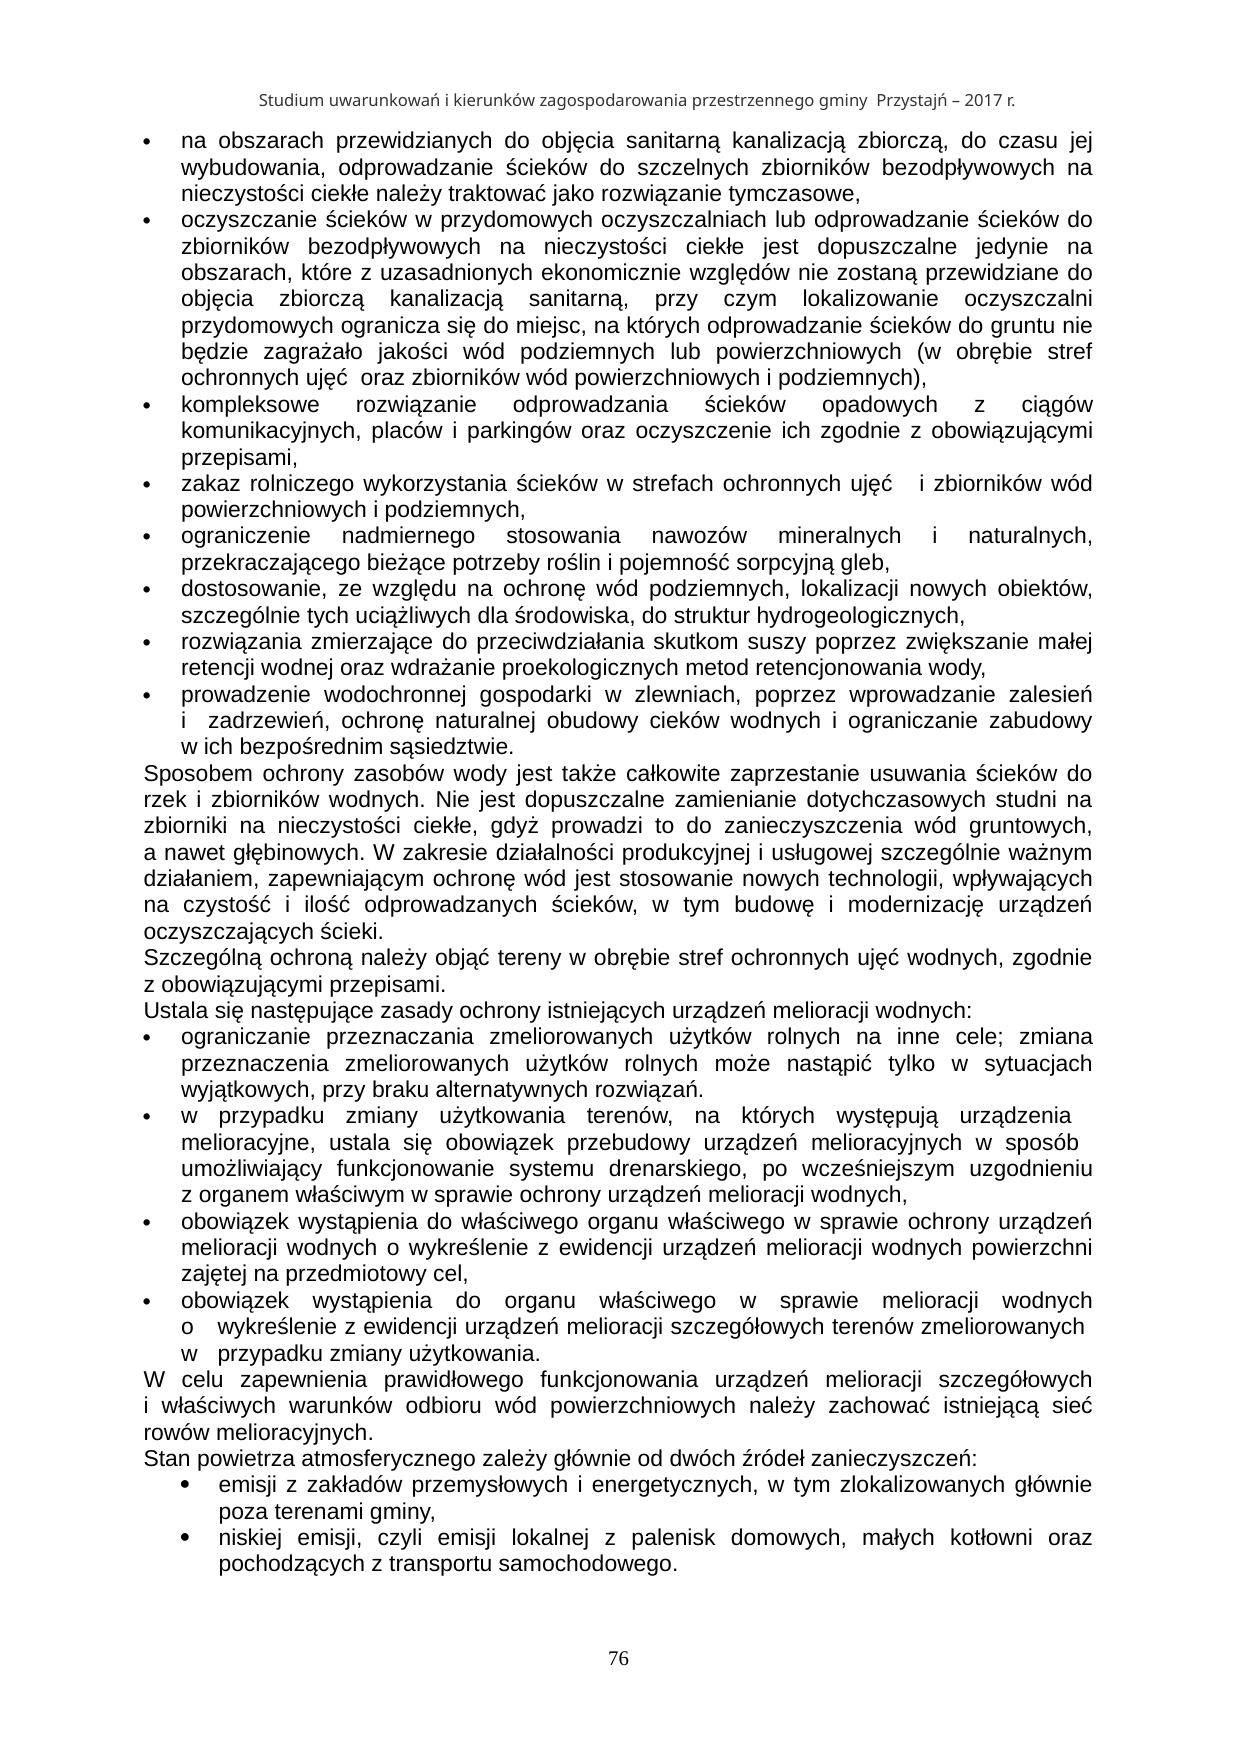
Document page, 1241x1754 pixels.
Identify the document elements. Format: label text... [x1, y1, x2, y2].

list niskiej emisji, czyli emisji lokalnej z palenisk domowych, małych kotłowni oraz pochodzących z transportu samochodowego. [181, 1524, 1093, 1577]
list kompleksowe rozwiązanie odprowadzania ścieków opadowych z ciągów komunikacyjnych, placów i parkingów oraz oczyszczenie ich zgodnie z obowiązującymi przepisami, [143, 391, 1093, 470]
list obowiązek wystąpienia do organu właściwego w sprawie melioracji wodnych o wykreślenie z ewidencji urządzeń melioracji szczegółowych terenów zmeliorowanych w przypadku zmiany użytkowania. [143, 1287, 1093, 1366]
text Sposobem ochrony zasobów wody jest także całkowite zaprzestanie usuwania ścieków do rzek i zbiorników wodnych. Nie jest dopuszczalne zamienianie dotychczasowych studni na zbiorniki na nieczystości ciekłe, gdyż prowadzi to do zanieczyszczenia wód gruntowych, a nawet głębinowych. W zakresie działalności produkcyjnej i usługowej szczególnie ważnym działaniem, zapewniającym ochronę wód jest stosowanie nowych technologii, wpływających na czystość i ilość odprowadzanych ścieków, w tym budowę i modernizację urządzeń oczyszczających ścieki. [143, 760, 1093, 944]
list rozwiązania zmierzające do przeciwdziałania skutkom suszy poprzez zwiększanie małej retencji wodnej oraz wdrażanie proekologicznych metod retencjonowania wody, [143, 628, 1093, 681]
list oczyszczanie ścieków w przydomowych oczyszczalniach lub odprowadzanie ścieków do zbiorników bezodpływowych na nieczystości ciekłe jest dopuszczalne jedynie na obszarach, które z uzasadnionych ekonomicznie względów nie zostaną przewidziane do objęcia zbiorczą kanalizacją sanitarną, przy czym lokalizowanie oczyszczalni przydomowych ogranicza się do miejsc, na których odprowadzanie ścieków do gruntu nie będzie zagrażało jakości wód podziemnych lub powierzchniowych (w obrębie stref ochronnych ujęć oraz zbiorników wód powierzchniowych i podziemnych), [143, 206, 1093, 391]
list ograniczanie przeznaczania zmeliorowanych użytków rolnych na inne cele; zmiana przeznaczenia zmeliorowanych użytków rolnych może nastąpić tylko w sytuacjach wyjątkowych, przy braku alternatywnych rozwiązań. [143, 1023, 1093, 1102]
list na obszarach przewidzianych do objęcia sanitarną kanalizacją zbiorczą, do czasu jej wybudowania, odprowadzanie ścieków do szczelnych zbiorników bezodpływowych na nieczystości ciekłe należy traktować jako rozwiązanie tymczasowe, [143, 127, 1093, 206]
list zakaz rolniczego wykorzystania ścieków w strefach ochronnych ujęć i zbiorników wód powierzchniowych i podziemnych, [143, 470, 1093, 522]
list dostosowanie, ze względu na ochronę wód podziemnych, lokalizacji nowych obiektów, szczególnie tych uciążliwych dla środowiska, do struktur hydrogeologicznych, [143, 575, 1093, 628]
list ograniczenie nadmiernego stosowania nawozów mineralnych i naturalnych, przekraczającego bieżące potrzeby roślin i pojemność sorpcyjną gleb, [143, 522, 1093, 575]
text Ustala się następujące zasady ochrony istniejących urządzeń melioracji wodnych: [143, 997, 1093, 1023]
text Stan powietrza atmosferycznego zależy głównie od dwóch źródeł zanieczyszczeń: [143, 1445, 1093, 1471]
list prowadzenie wodochronnej gospodarki w zlewniach, poprzez wprowadzanie zalesień i zadrzewień, ochronę naturalnej obudowy cieków wodnych i ograniczanie zabudowy w ich bezpośrednim sąsiedztwie. [143, 681, 1093, 760]
text W celu zapewnienia prawidłowego funkcjonowania urządzeń melioracji szczegółowych i właściwych warunków odbioru wód powierzchniowych należy zachować istniejącą sieć rowów melioracyjnych. [143, 1366, 1093, 1445]
list emisji z zakładów przemysłowych i energetycznych, w tym zlokalizowanych głównie poza terenami gminy, [181, 1471, 1093, 1524]
list w przypadku zmiany użytkowania terenów, na których występują urządzenia melioracyjne, ustala się obowiązek przebudowy urządzeń melioracyjnych w sposób umożliwiający funkcjonowanie systemu drenarskiego, po wcześniejszym uzgodnieniu z organem właściwym w sprawie ochrony urządzeń melioracji wodnych, [143, 1102, 1093, 1208]
text Szczególną ochroną należy objąć tereny w obrębie stref ochronnych ujęć wodnych, zgodnie z obowiązującymi przepisami. [143, 944, 1093, 997]
list obowiązek wystąpienia do właściwego organu właściwego w sprawie ochrony urządzeń melioracji wodnych o wykreślenie z ewidencji urządzeń melioracji wodnych powierzchni zajętej na przedmiotowy cel, [143, 1208, 1093, 1287]
